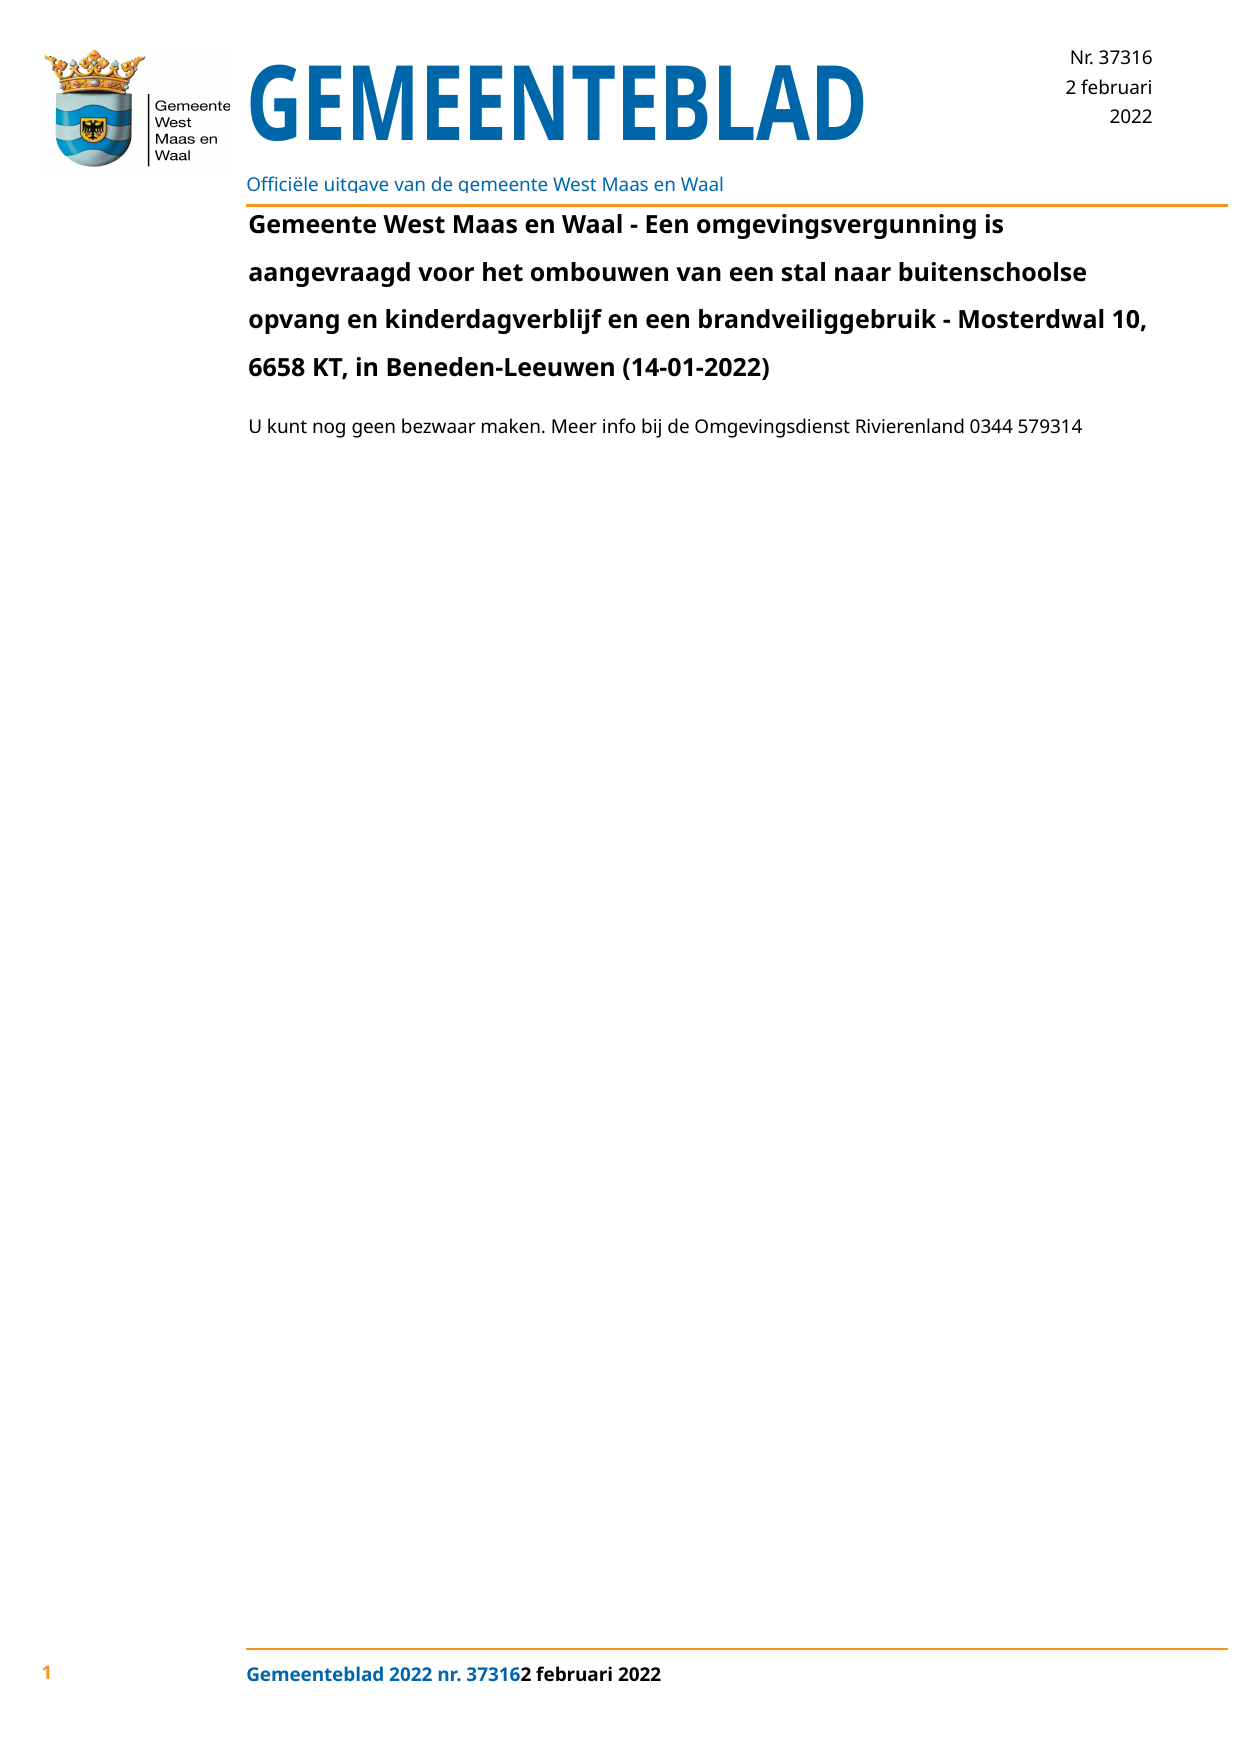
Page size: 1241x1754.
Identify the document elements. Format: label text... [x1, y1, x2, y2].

text Gemeente West Maas en Waal - Een omgevingsvergunning is aangevraagd voor het ombouwen van een stal naar buitenschoolse opvang en kinderdagverblijf en een brandveiliggebruik - Mosterdwal 10, 6658 KT, in Beneden-Leeuwen (14-01-2022) [248, 207, 1152, 384]
picture [41, 47, 231, 172]
text U kunt nog geen bezwaar maken. Meer info bij de Omgevingsdienst Rivierenland 0344 579314 [248, 413, 1152, 439]
